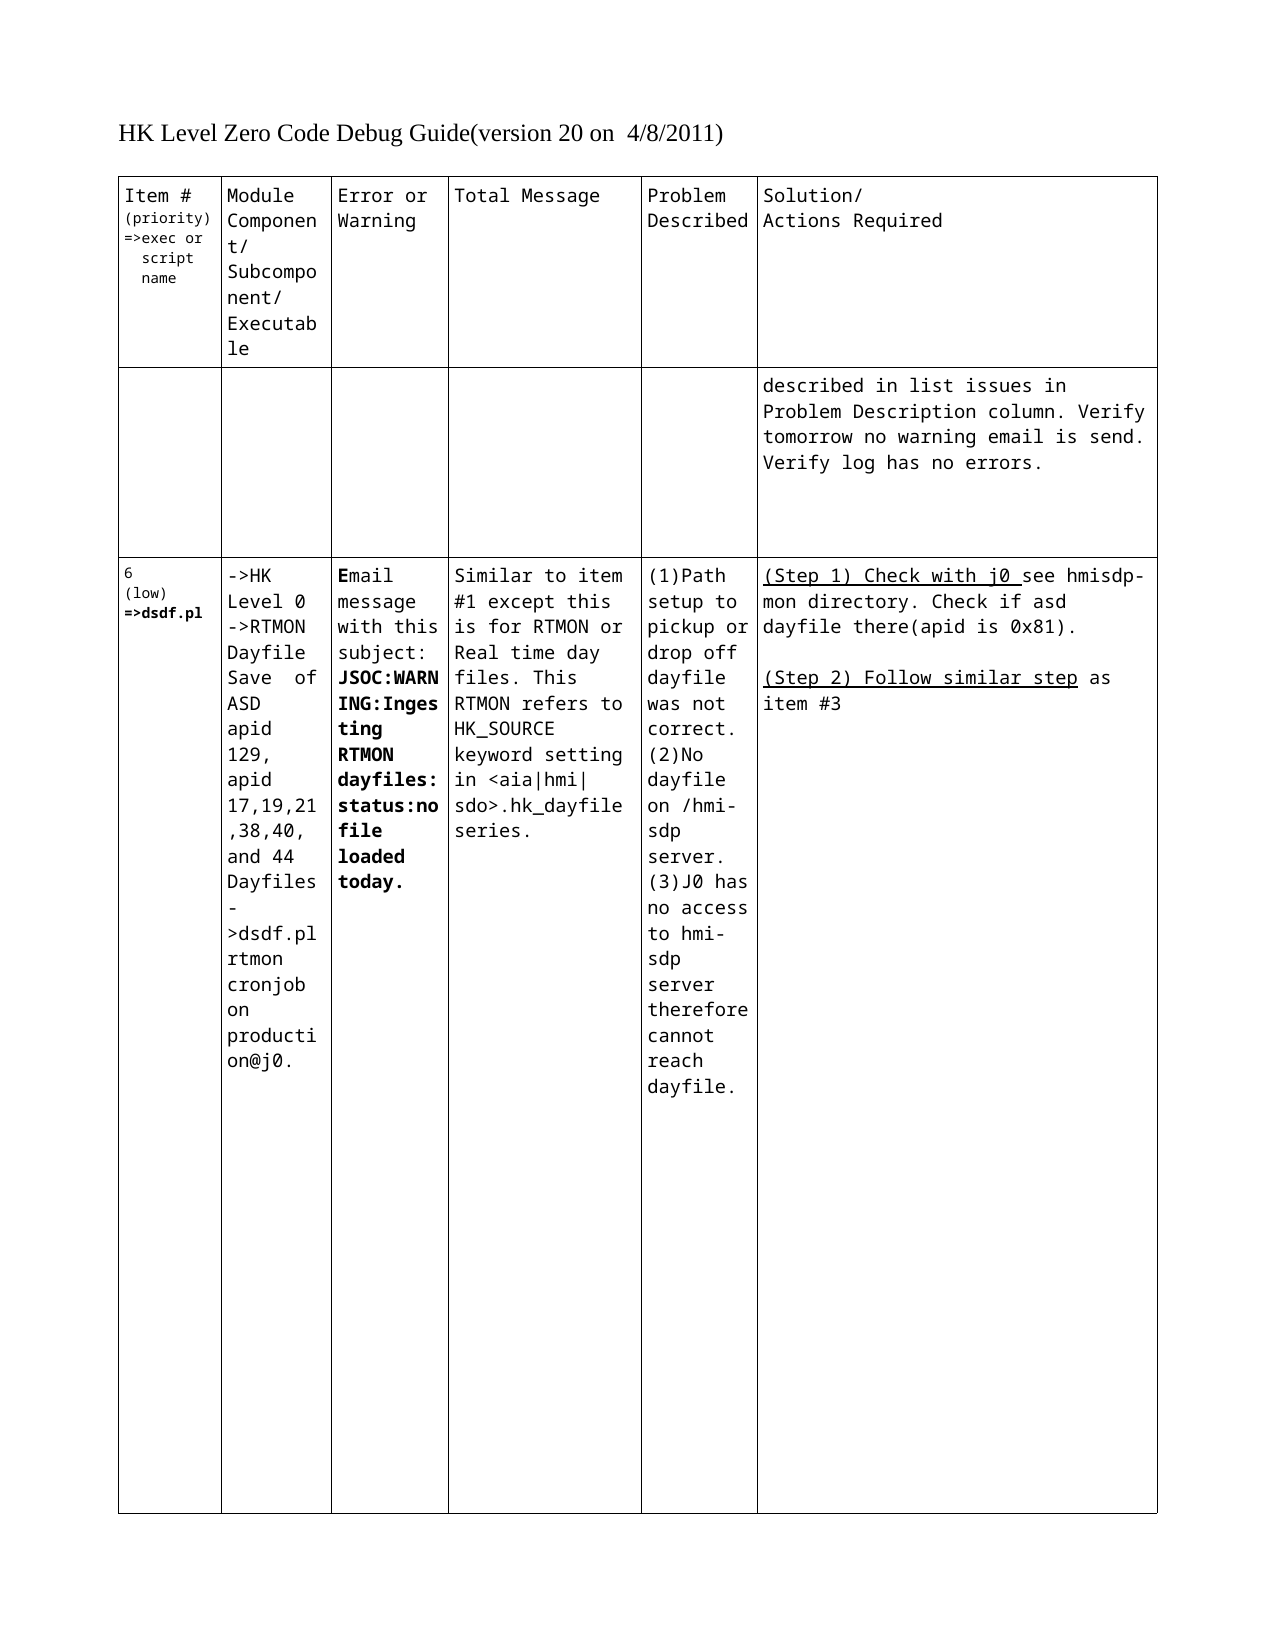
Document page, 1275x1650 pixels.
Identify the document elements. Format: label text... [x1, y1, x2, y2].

table_header Total Message [449, 177, 641, 367]
table_cell described in list issues in Problem Description column. Verify tomorrow no warning email is send. Verify log has no errors. [758, 368, 1157, 557]
table_cell (Step 1) Check with j0 see hmisdp-mon directory. Check if asd dayfile there(apid is 0x81). (Step 2) Follow similar step as item #3 [758, 558, 1157, 1513]
table_cell ->HK Level 0 ->RTMON Dayfile Save of ASD apid 129, apid 17,19,21,38,40, and 44 Dayfiles ->dsdf.pl rtmon cronjob on production@j0. [222, 558, 331, 1513]
table_cell 6 (low) =>dsdf.pl [119, 558, 221, 1513]
table_cell (1)Path setup to pickup or drop off dayfile was not correct. (2)No dayfile on /hmi-sdp server. (3)J0 has no access to hmi-sdp server therefore cannot reach dayfile. [642, 558, 757, 1513]
table_cell Similar to item #1 except this is for RTMON or Real time day files. This RTMON refers to HK_SOURCE keyword setting in <aia|hmi|sdo>.hk_dayfile series. [449, 558, 641, 1513]
table_header Item # (priority) =>exec or script name [119, 177, 221, 367]
table_cell [449, 368, 641, 557]
table_cell [119, 368, 221, 557]
table_cell Email message with this subject: JSOC:WARNING:Ingesting RTMON dayfiles: status:no file loaded today. [332, 558, 448, 1513]
table_header Solution/ Actions Required [758, 177, 1157, 367]
table_header Error or Warning [332, 177, 448, 367]
table_header Module Component/ Subcomponent/ Executable [222, 177, 331, 367]
table_cell [332, 368, 448, 557]
table_header Problem Described [642, 177, 757, 367]
table_cell [222, 368, 331, 557]
table_cell [642, 368, 757, 557]
